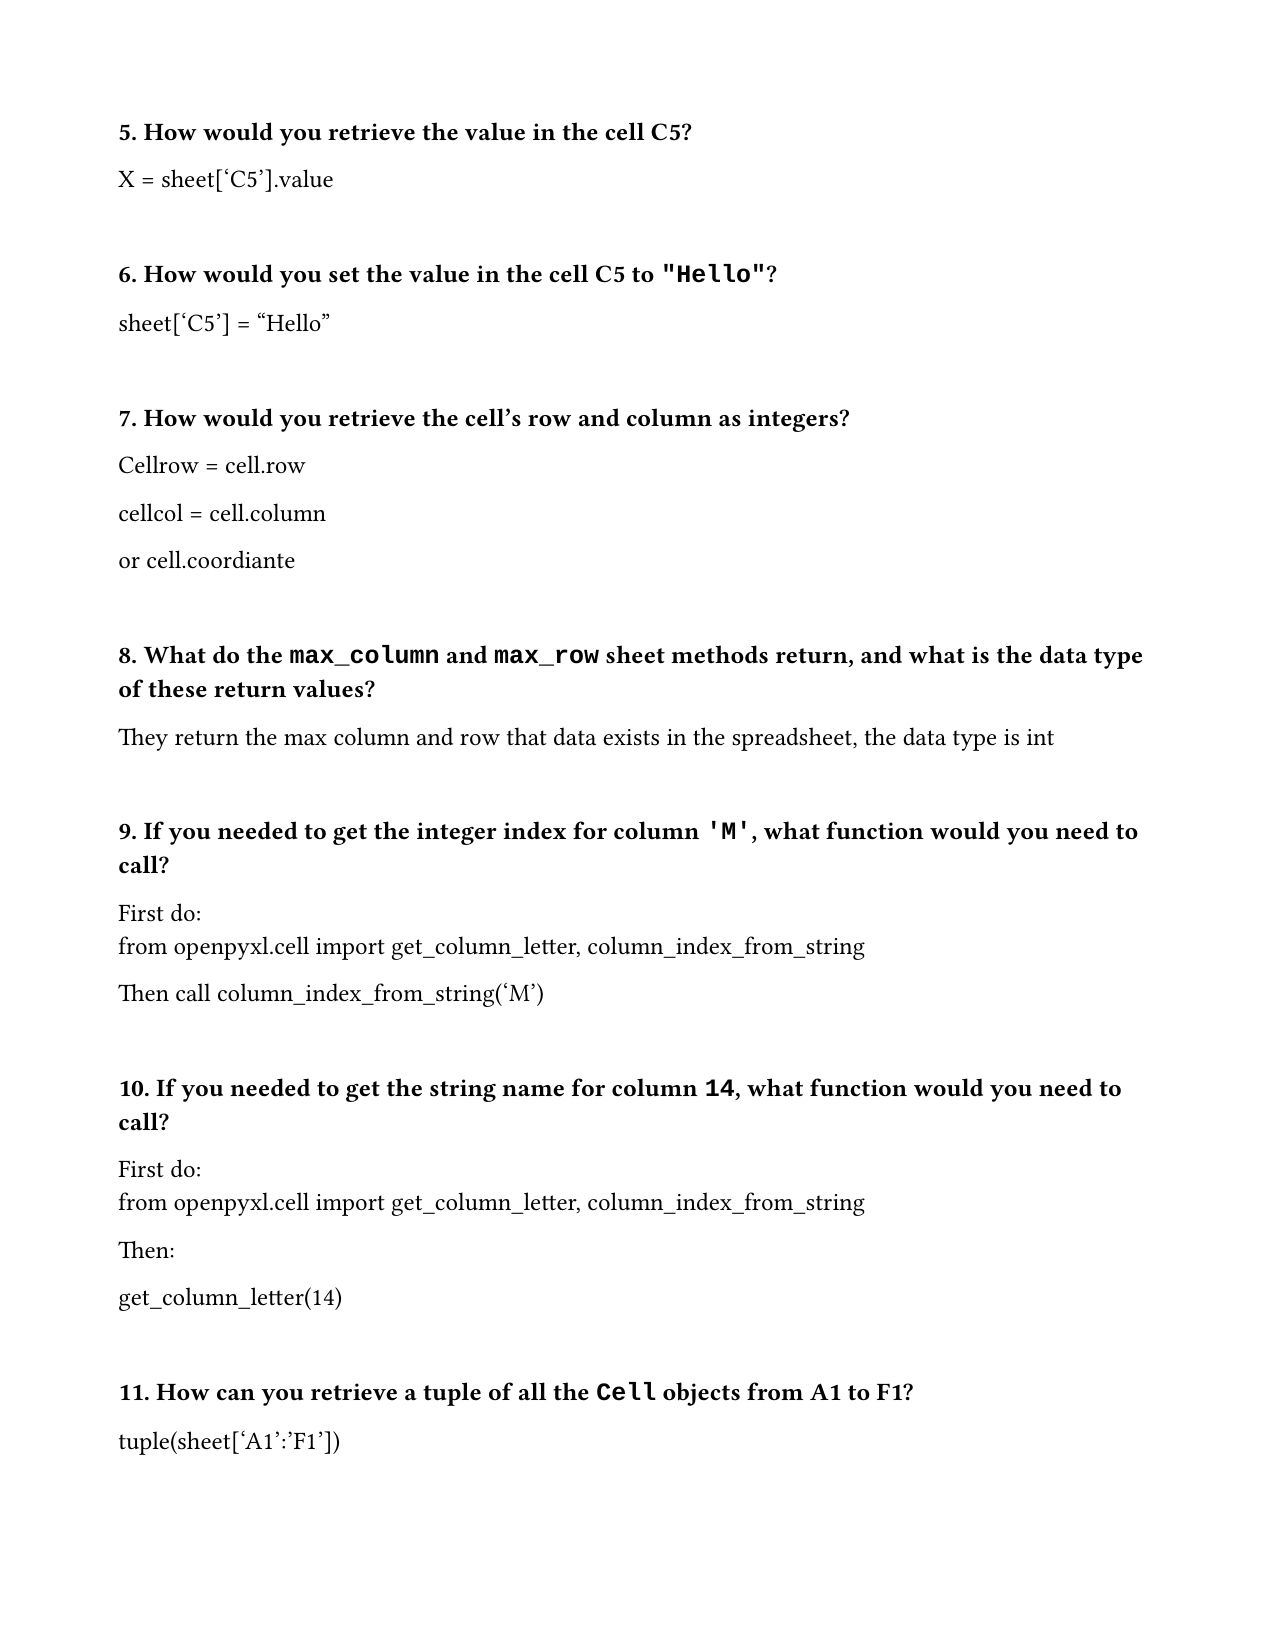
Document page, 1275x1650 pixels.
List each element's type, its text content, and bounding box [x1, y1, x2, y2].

text 8. What do the max_column and max_row sheet methods return, and what is the data type of these return values? [118, 641, 1157, 704]
text First do: from openpyxl.cell import get_column_letter, column_index_from_string [118, 899, 1157, 960]
text 7. How would you retrieve the cell’s row and column as integers? [118, 404, 1157, 433]
text They return the max column and row that data exists in the spreadsheet, the data type is int [118, 723, 1157, 751]
text Then call column_index_from_string(‘M’) [118, 979, 1157, 1008]
text Cellrow = cell.row [118, 451, 1157, 480]
text get_column_letter(14) [118, 1283, 1157, 1312]
text or cell.coordiante [118, 546, 1157, 575]
text 10. If you needed to get the string name for column 14, what function would you need to call? [118, 1074, 1157, 1137]
text sheet[‘C5’] = “Hello” [118, 309, 1157, 338]
text First do: from openpyxl.cell import get_column_letter, column_index_from_string [118, 1156, 1157, 1217]
text cellcol = cell.column [118, 499, 1157, 527]
text 6. How would you set the value in the cell C5 to "Hello"? [118, 260, 1157, 290]
text 5. How would you retrieve the value in the cell C5? [118, 118, 1157, 147]
text Then: [118, 1236, 1157, 1264]
text 9. If you needed to get the integer index for column 'M', what function would you need to call? [118, 817, 1157, 880]
text 11. How can you retrieve a tuple of all the Cell objects from A1 to F1? [118, 1378, 1157, 1408]
text tuple(sheet[‘A1’:’F1’]) [118, 1427, 1157, 1455]
text X = sheet[‘C5’].value [118, 166, 1157, 194]
